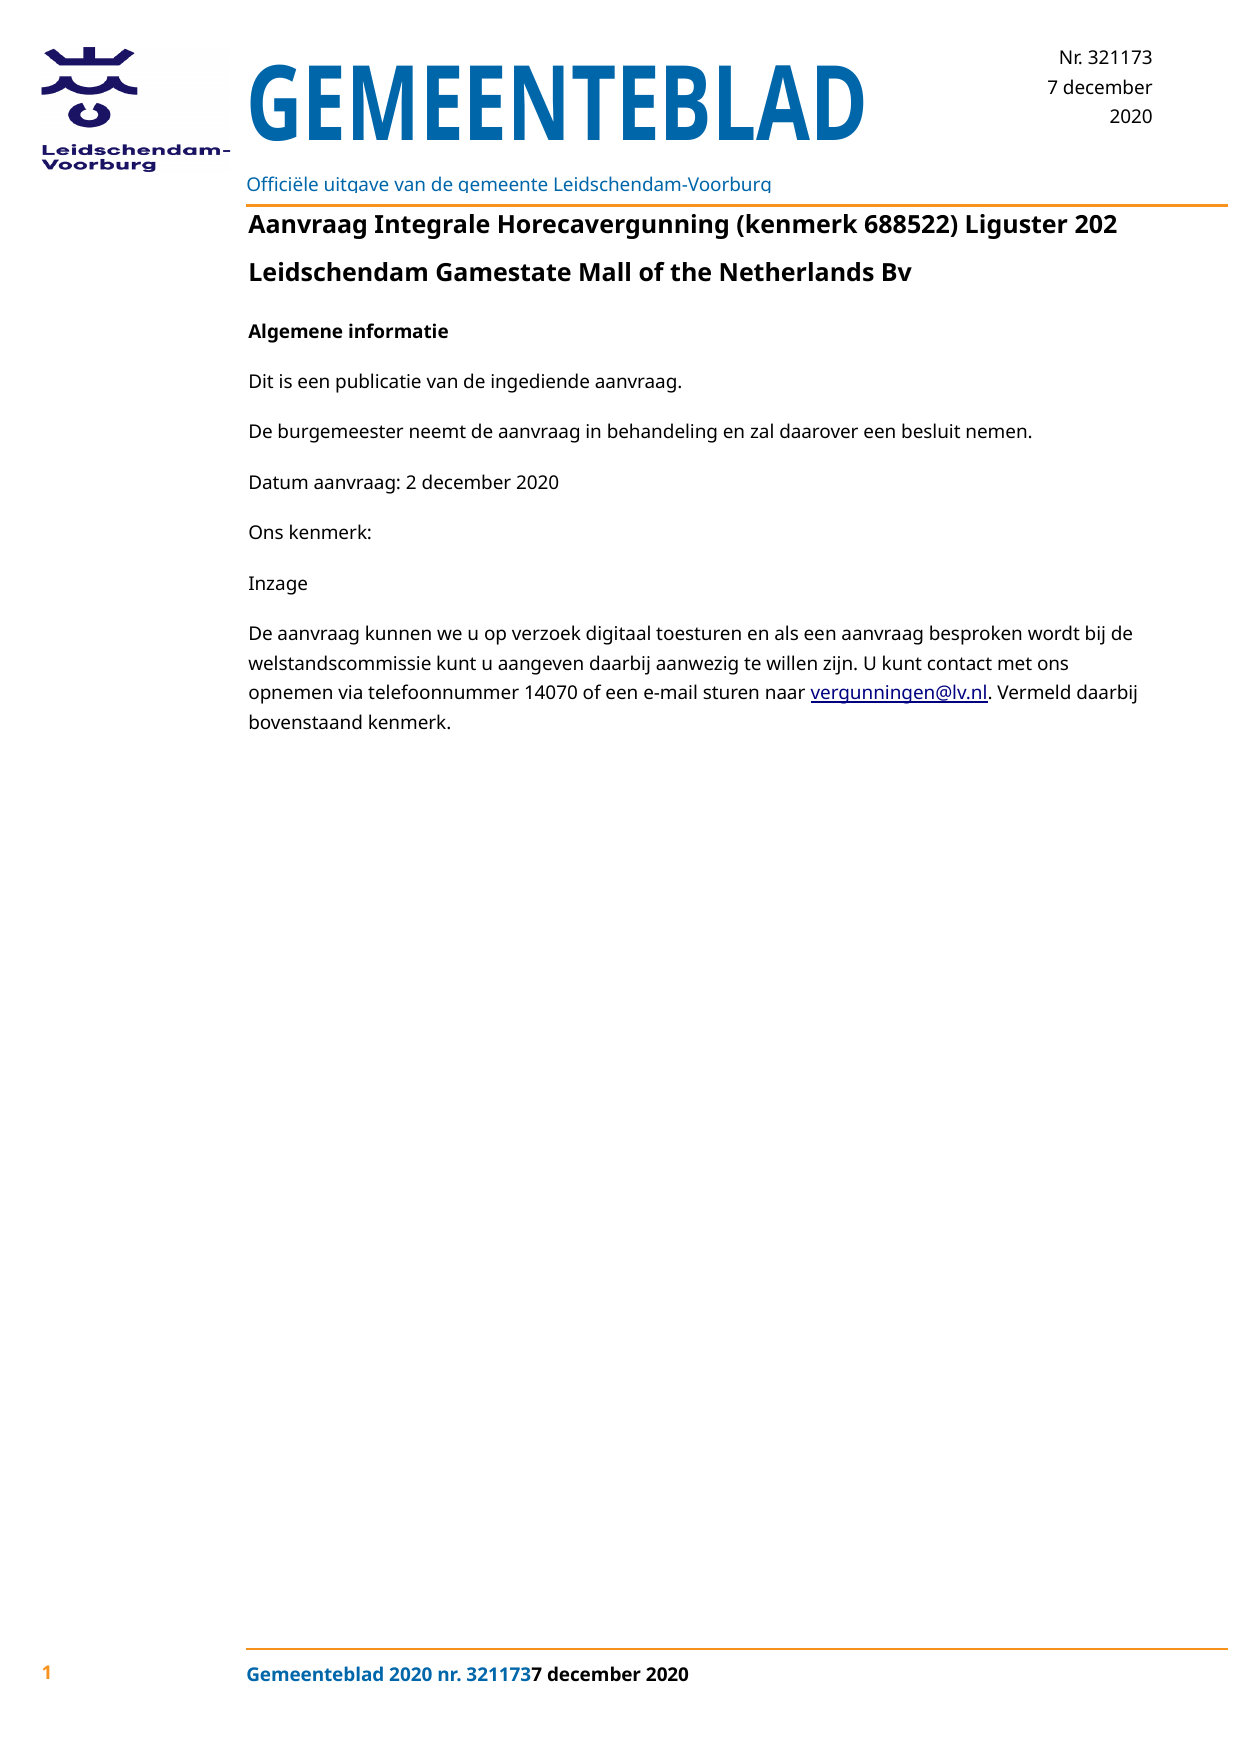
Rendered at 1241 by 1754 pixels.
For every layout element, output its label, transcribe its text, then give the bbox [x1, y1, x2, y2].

text Algemene informatie [248, 318, 1152, 344]
text Inzage [248, 570, 1152, 596]
text Aanvraag Integrale Horecavergunning (kenmerk 688522) Liguster 202 Leidschendam Gamestate Mall of the Netherlands Bv [248, 207, 1152, 288]
text Dit is een publicatie van de ingediende aanvraag. [248, 368, 1152, 394]
text De aanvraag kunnen we u op verzoek digitaal toesturen en als een aanvraag besproken wordt bij de welstandscommissie kunt u aangeven daarbij aanwezig te willen zijn. U kunt contact met ons opnemen via telefoonnummer 14070 of een e-mail sturen naar vergunningen@lv.nl. Vermeld daarbij bovenstaand kenmerk. [248, 620, 1152, 735]
text Ons kenmerk: [248, 519, 1152, 545]
text Datum aanvraag: 2 december 2020 [248, 469, 1152, 495]
text De burgemeester neemt de aanvraag in behandeling en zal daarover een besluit nemen. [248, 419, 1152, 444]
picture [41, 47, 231, 172]
